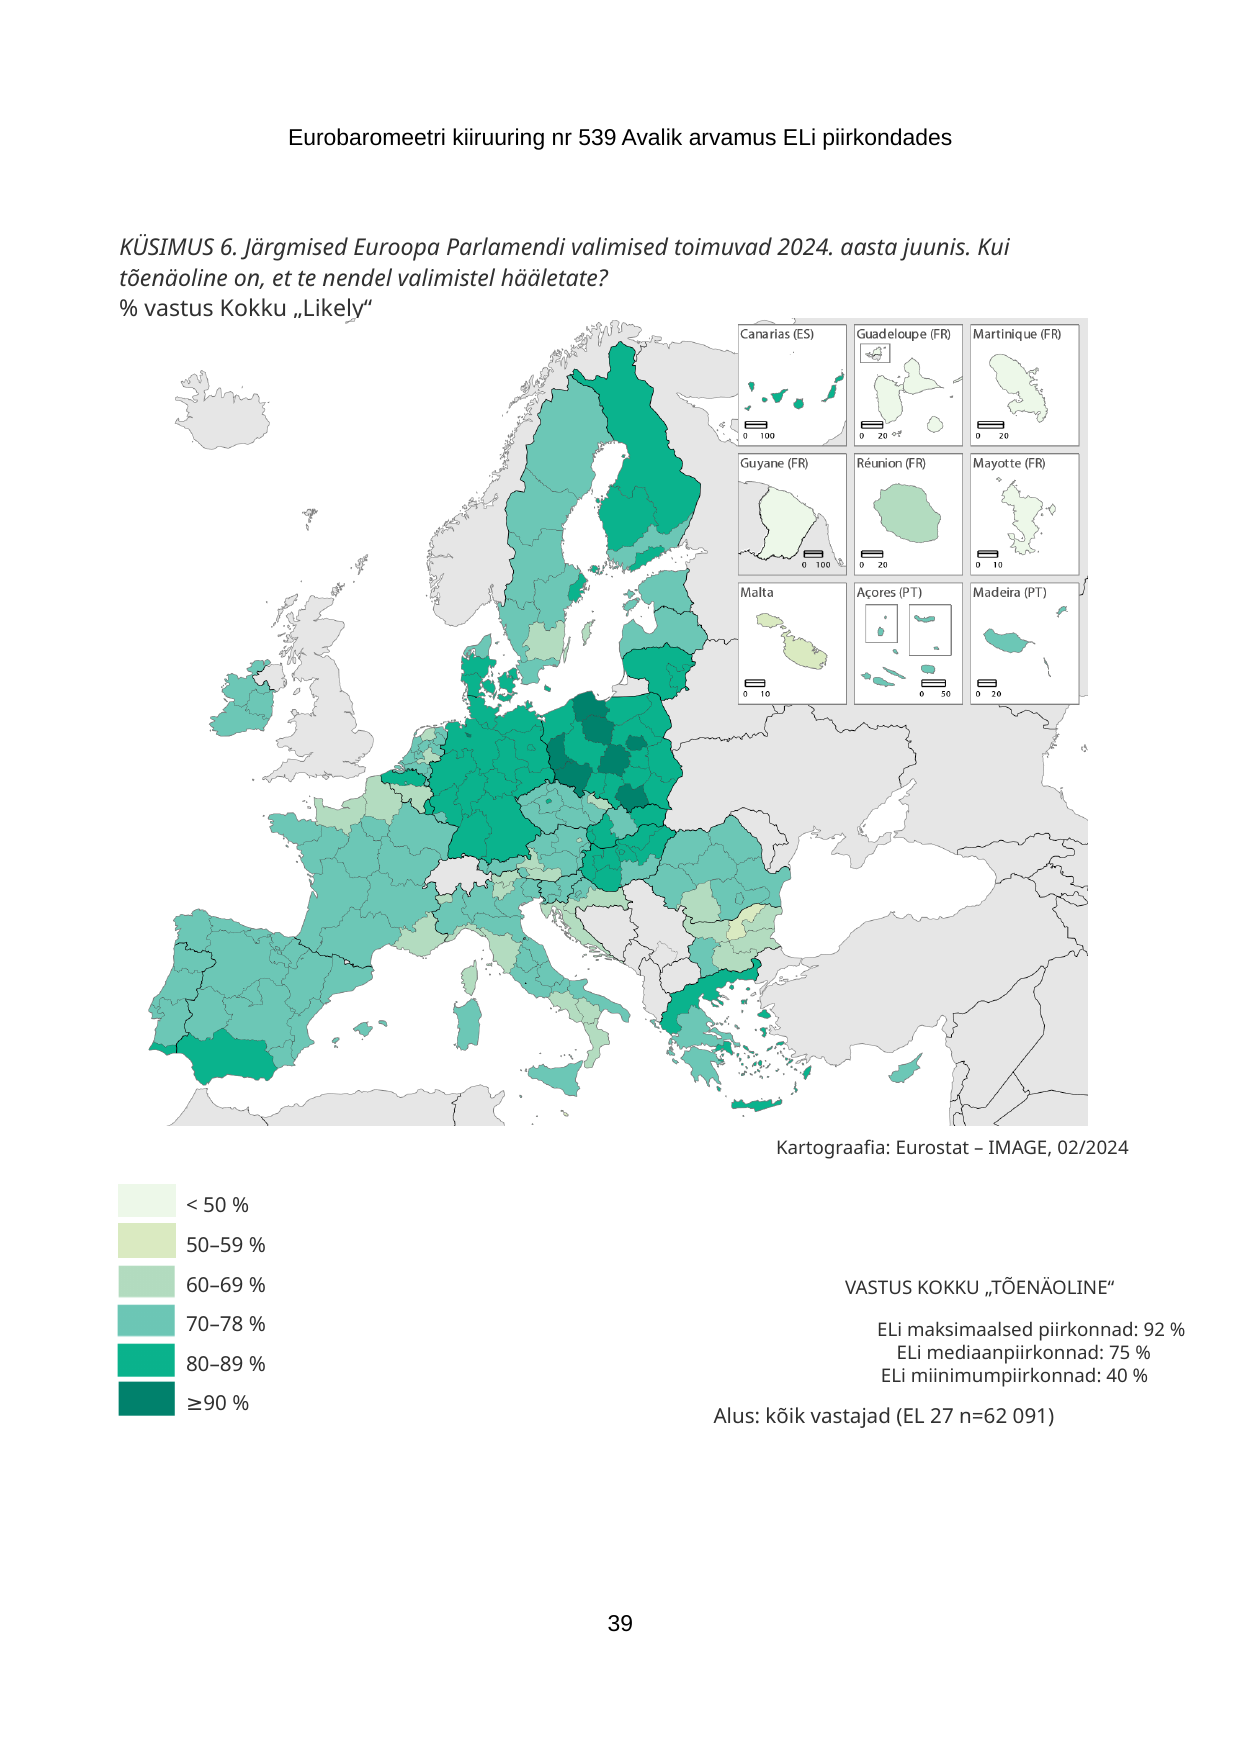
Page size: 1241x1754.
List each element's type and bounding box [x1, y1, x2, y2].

picture [119, 1266, 174, 1298]
picture [119, 1382, 174, 1415]
picture [118, 1344, 174, 1376]
picture [118, 1184, 176, 1217]
picture [135, 317, 1088, 1126]
picture [118, 1305, 174, 1337]
picture [118, 1223, 176, 1258]
